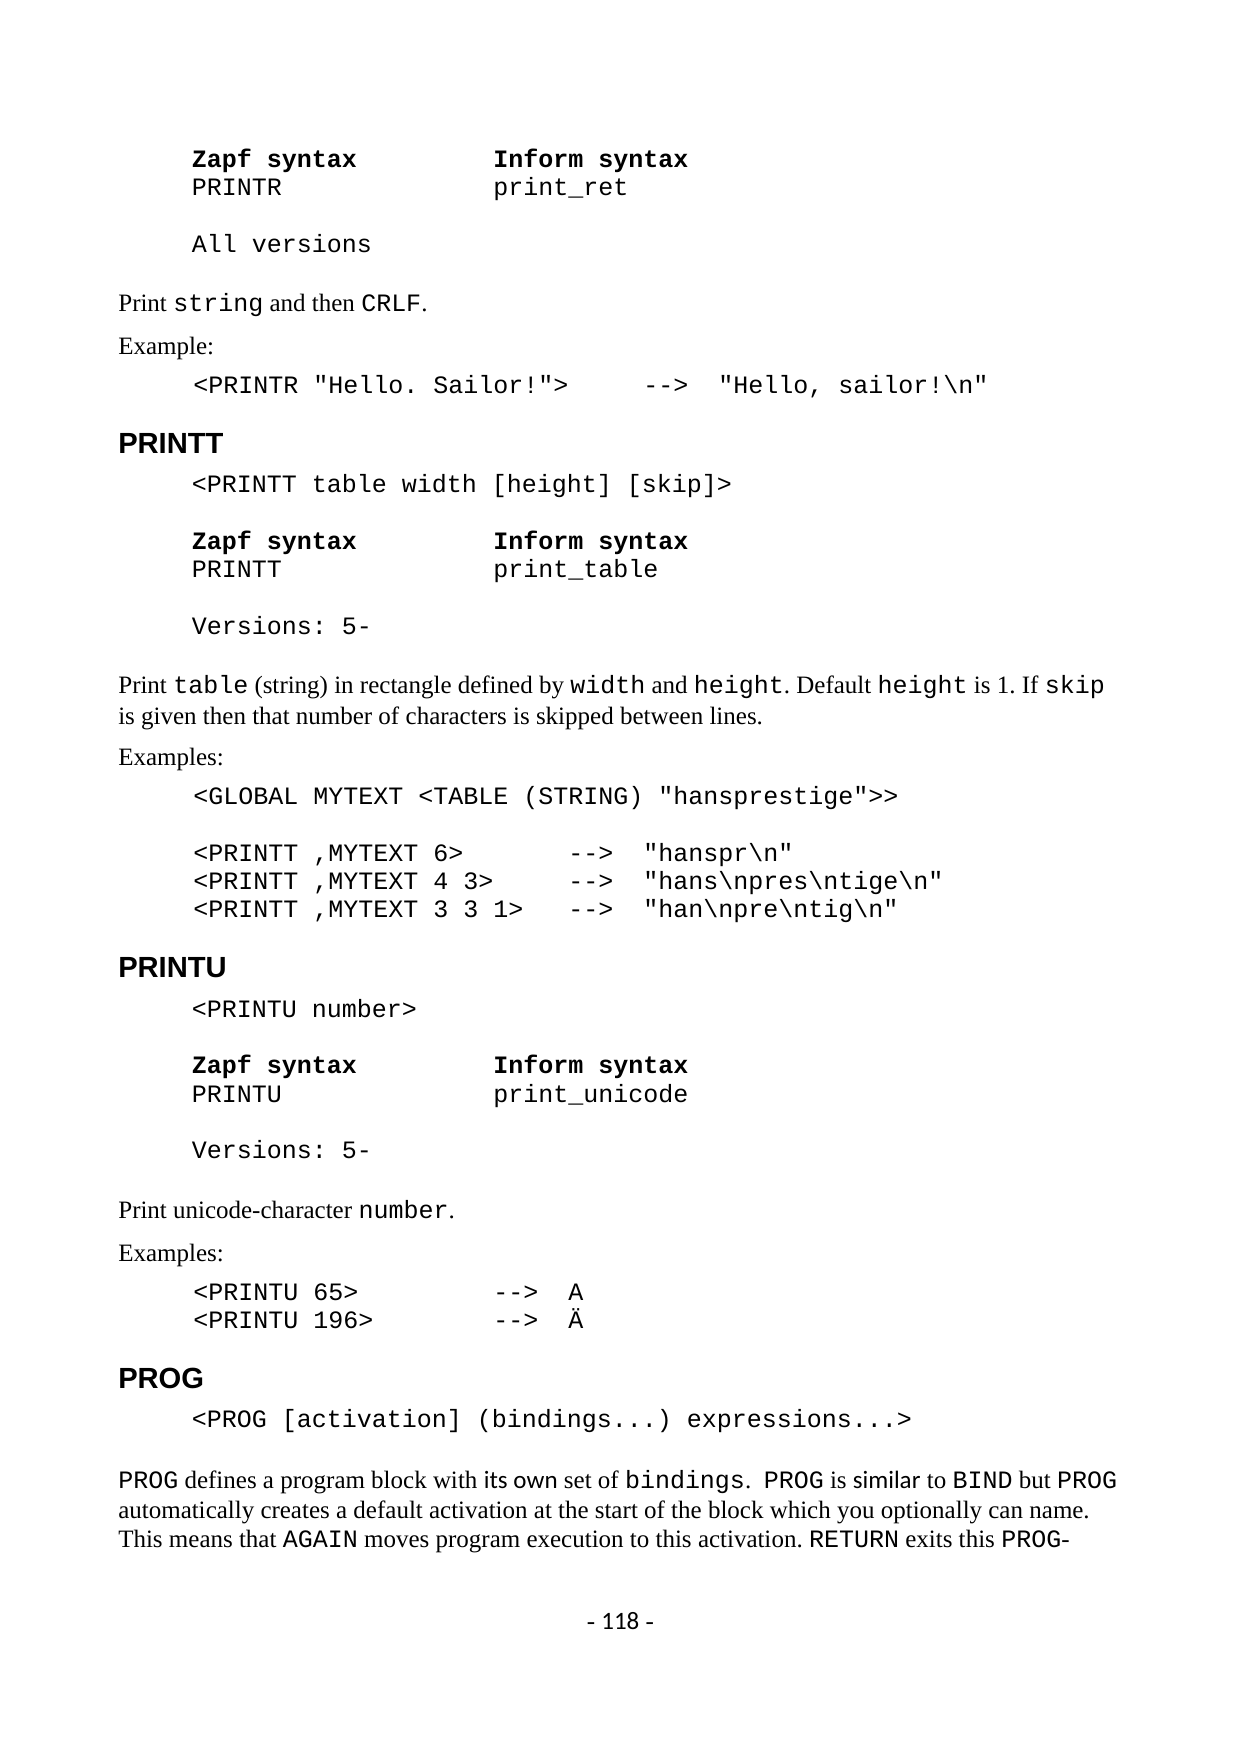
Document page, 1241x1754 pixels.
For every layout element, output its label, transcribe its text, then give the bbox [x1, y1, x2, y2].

text Example: [118, 331, 1122, 360]
text PRINTU print_unicode [192, 1081, 1122, 1110]
text Zapf syntax Inform syntax [192, 146, 1122, 175]
text Zapf syntax Inform syntax [192, 1053, 1122, 1081]
text PRINTT print_table [192, 557, 1122, 585]
text Zapf syntax Inform syntax [192, 529, 1122, 557]
text Print table (string) in rectangle defined by width and height. Default height is 1. If skip is given then that number of characters is skipped between lines. [118, 670, 1122, 730]
text All versions [192, 231, 1122, 260]
text Print unicode-character number. [118, 1195, 1122, 1226]
text PRINTR print_ret [192, 175, 1122, 203]
text Versions: 5- [192, 614, 1122, 642]
text Examples: [118, 1238, 1122, 1267]
text Examples: [118, 742, 1122, 771]
subtitle PRINTU [43, 950, 1122, 984]
text <GLOBAL MYTEXT <TABLE (STRING) "hansprestige">> <PRINTT ,MYTEXT 6> --> "hanspr\n" <PRINTT ,MYTEXT 4 3> --> "hans\npres\ntige\n" <PRINTT ,MYTEXT 3 3 1> --> "han\npre\ntig\n" [118, 784, 1122, 925]
subtitle PRINTT [43, 426, 1122, 459]
text <PRINTT table width [height] [skip]> [192, 472, 1122, 500]
text PROG defines a program block with its own set of bindings. PROG is similar to BIND but PROG automatically creates a default activation at the start of the block which you optionally can name. This means that AGAIN moves program execution to this activation. RETURN exits this PROG- [118, 1464, 1122, 1555]
text <PRINTR "Hello. Sailor!"> --> "Hello, sailor!\n" [118, 373, 1122, 401]
text <PROG [activation] (bindings...) expressions...> [192, 1407, 1122, 1435]
text <PRINTU 65> --> A <PRINTU 196> --> Ä [118, 1279, 1122, 1336]
text Print string and then CRLF. [118, 288, 1122, 319]
subtitle PROG [43, 1361, 1122, 1394]
text <PRINTU number> [192, 996, 1122, 1025]
text Versions: 5- [192, 1138, 1122, 1166]
